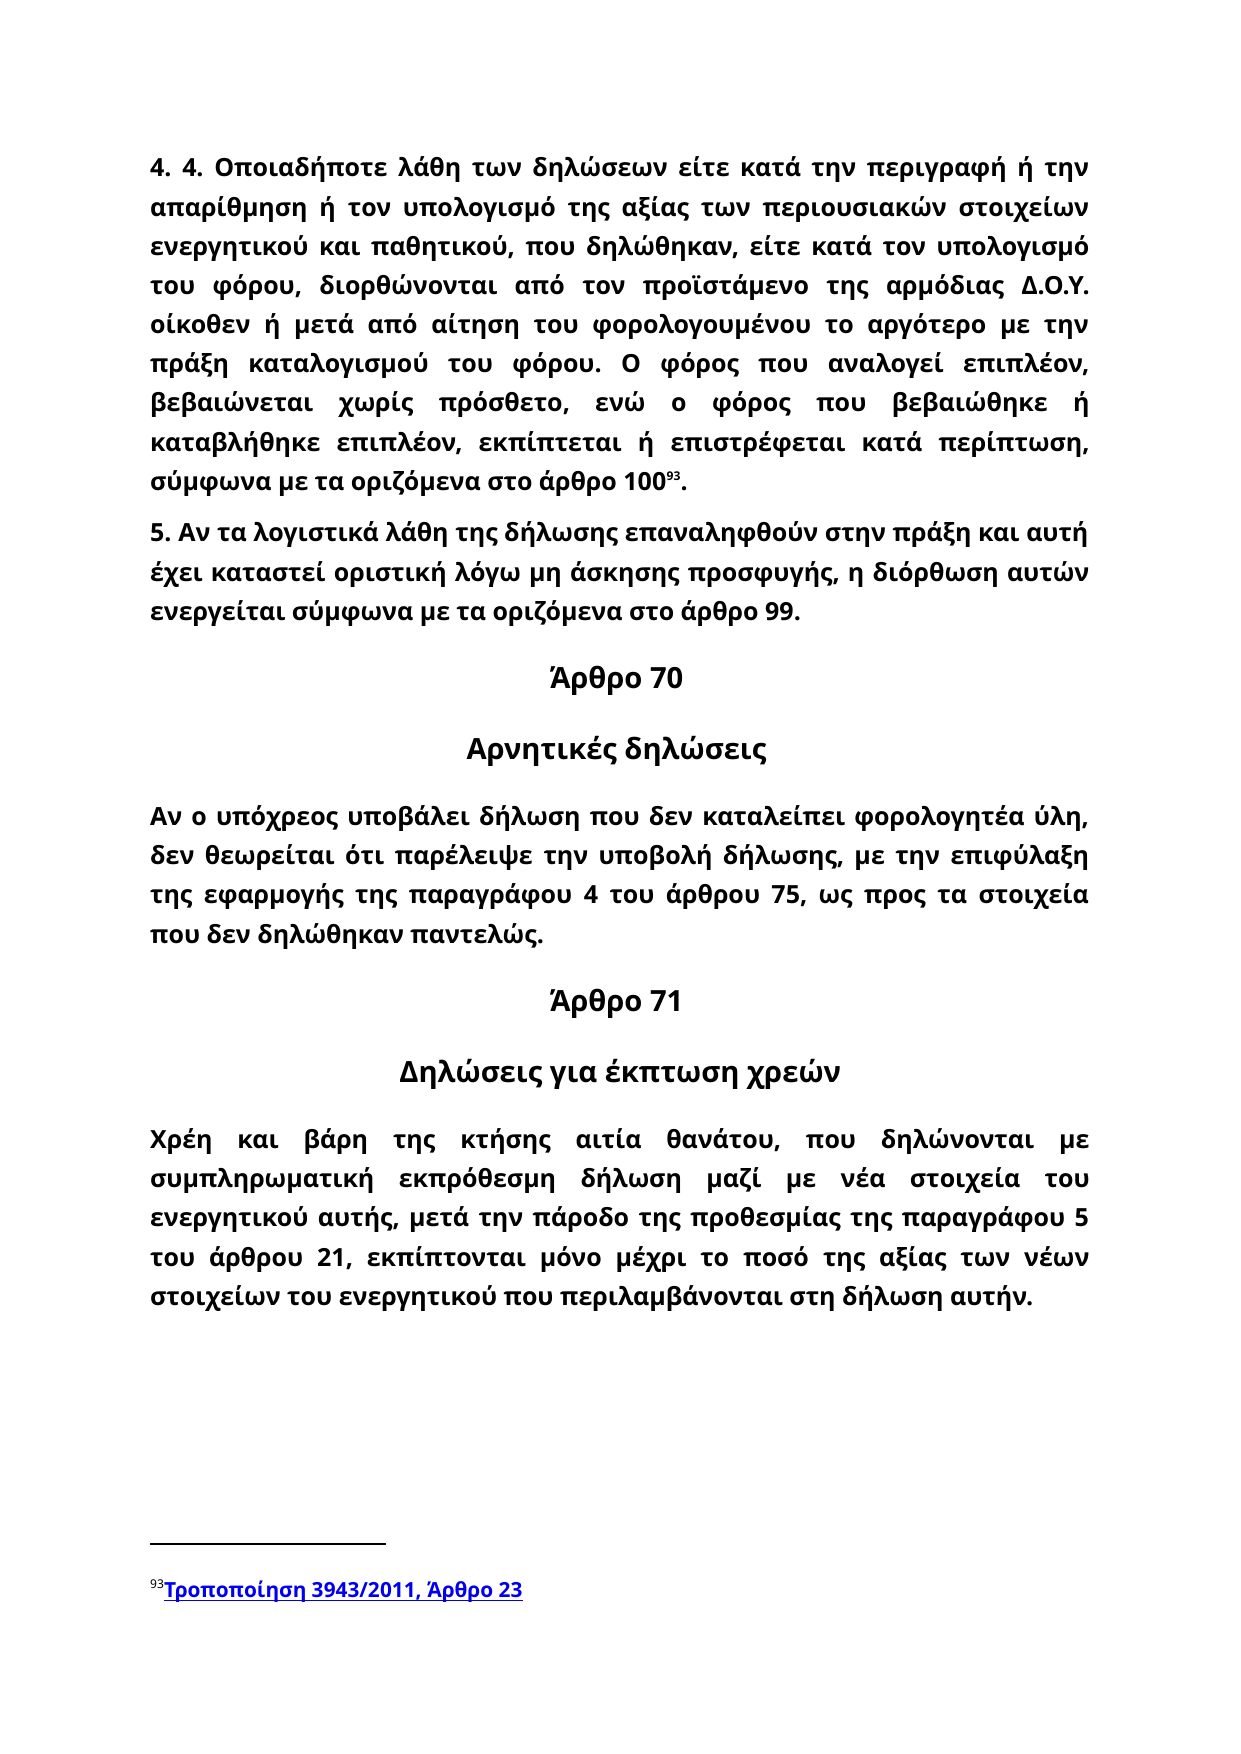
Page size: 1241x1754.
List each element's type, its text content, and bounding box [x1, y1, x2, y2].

text Χρέη και βάρη της κτήσης αιτία θανάτου, που δηλώνονται με συμπληρωματική εκπρόθεσμη δήλωση μαζί με νέα στοιχεία του ενεργητικού αυτής, μετά την πάροδο της προθεσμίας της παραγράφου 5 του άρθρου 21, εκπίπτονται μόνο μέχρι το ποσό της αξίας των νέων στοιχείων του ενεργητικού που περιλαμβάνονται στη δήλωση αυτήν. [150, 1122, 1090, 1312]
subtitle Άρθρο 71 [150, 980, 1090, 1020]
text 4. 4. Οποιαδήποτε λάθη των δηλώσεων είτε κατά την περιγραφή ή την απαρίθμηση ή τον υπολογισμό της αξίας των περιουσιακών στοιχείων ενεργητικού και παθητικού, που δηλώθηκαν, είτε κατά τον υπολογισμό του φόρου, διορθώνονται από τον προϊστάμενο της αρμόδιας Δ.Ο.Υ. οίκοθεν ή μετά από αίτηση του φορολογουμένου το αργότερο με την πράξη καταλογισμού του φόρου. Ο φόρος που αναλογεί επιπλέον, βεβαιώνεται χωρίς πρόσθετο, ενώ ο φόρος που βεβαιώθηκε ή καταβλήθηκε επιπλέον, εκπίπτεται ή επιστρέφεται κατά περίπτωση, σύμφωνα με τα οριζόμενα στο άρθρο 100. [150, 150, 1090, 497]
text Αν ο υπόχρεος υποβάλει δήλωση που δεν καταλείπει φορολογητέα ύλη, δεν θεωρείται ότι παρέλειψε την υποβολή δήλωσης, με την επιφύλαξη της εφαρμογής της παραγράφου 4 του άρθρου 75, ως προς τα στοιχεία που δεν δηλώθηκαν παντελώς. [150, 799, 1090, 950]
subtitle Δηλώσεις για έκπτωση χρεών [150, 1051, 1090, 1091]
subtitle Άρθρο 70 [150, 657, 1090, 697]
text 5. Αν τα λογιστικά λάθη της δήλωσης επαναληφθούν στην πράξη και αυτή έχει καταστεί οριστική λόγω μη άσκησης προσφυγής, η διόρθωση αυτών ενεργείται σύμφωνα με τα οριζόμενα στο άρθρο 99. [150, 515, 1090, 627]
text Τροποποίηση 3943/2011, Άρθρο 23 [150, 1576, 1090, 1604]
subtitle Αρνητικές δηλώσεις [150, 728, 1090, 768]
